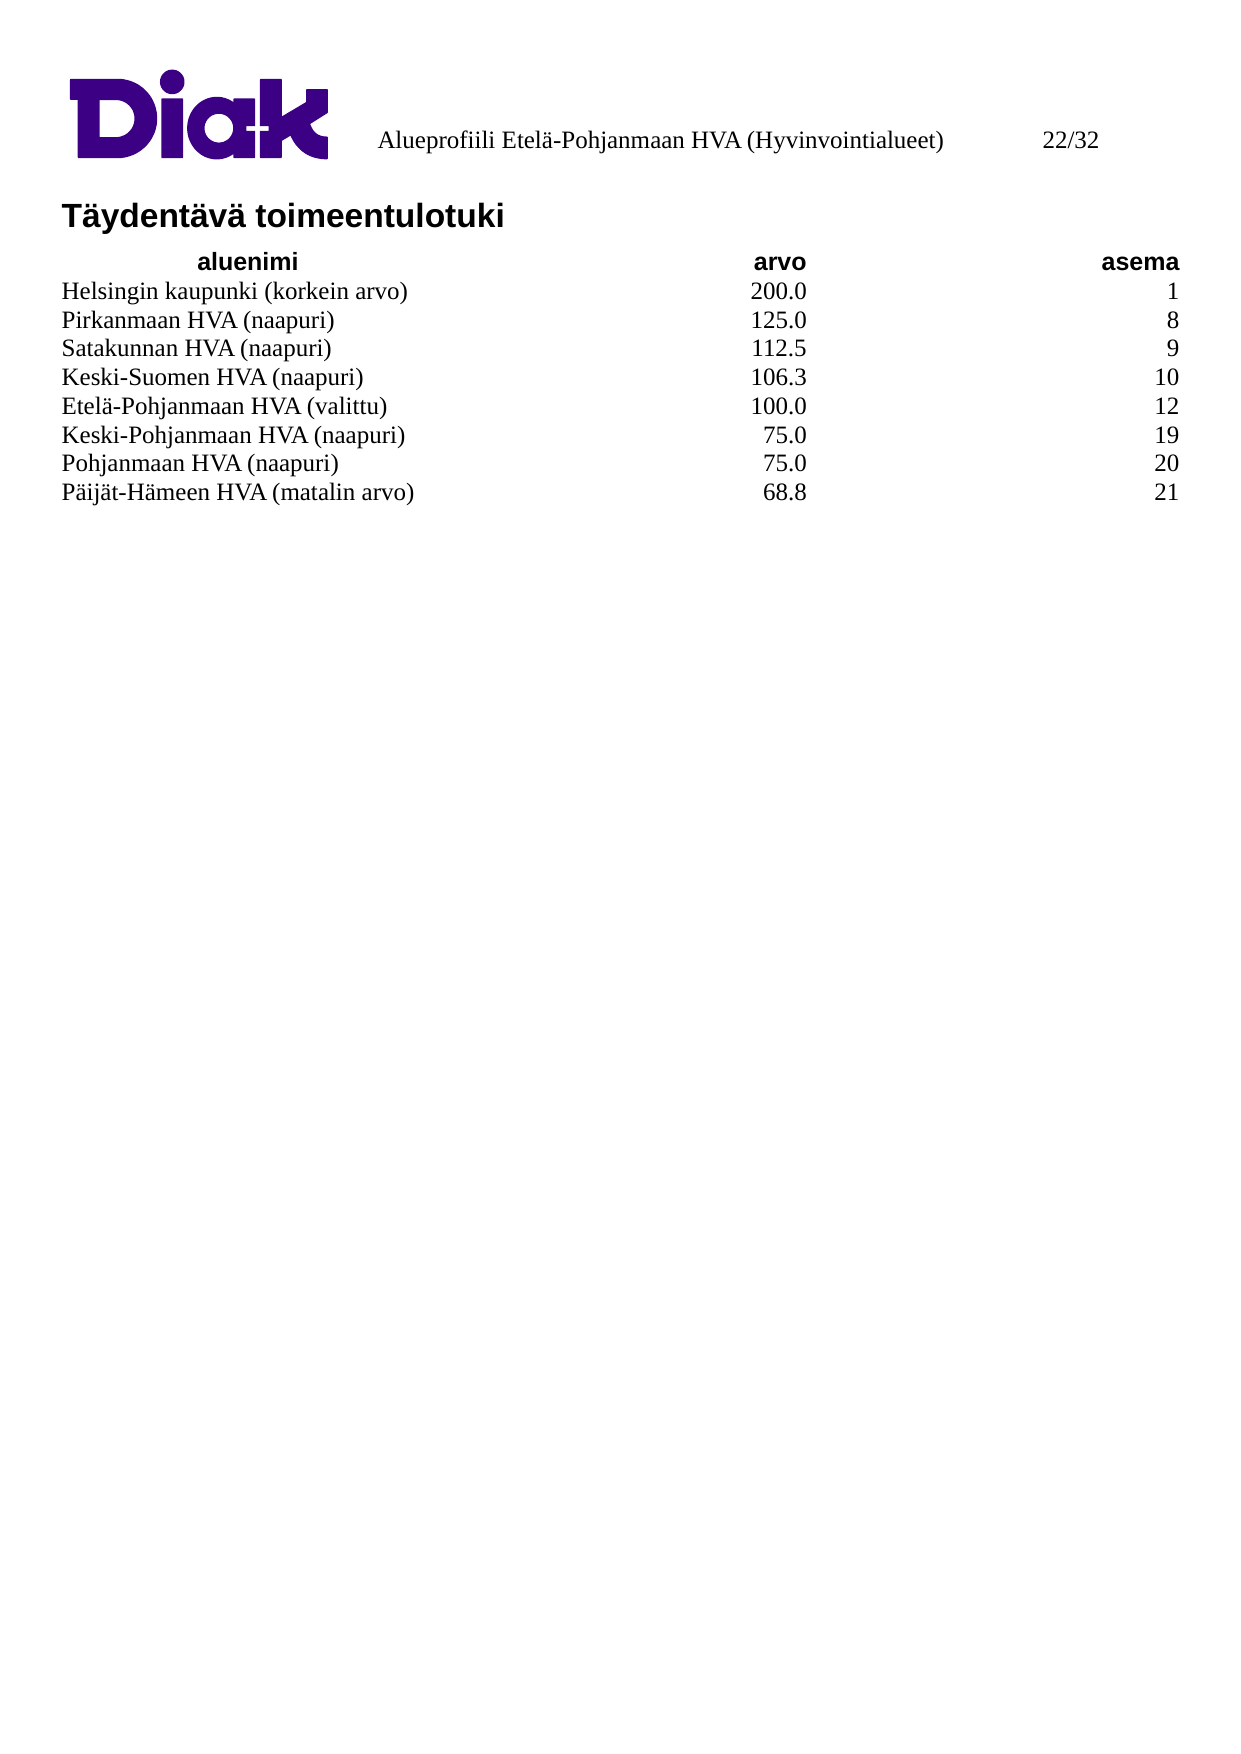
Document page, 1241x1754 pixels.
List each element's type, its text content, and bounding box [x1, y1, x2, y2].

table_cell Keski-Suomen HVA (naapuri) [61, 362, 434, 391]
table_cell 8 [806, 305, 1179, 333]
table_cell Pohjanmaan HVA (naapuri) [61, 449, 434, 477]
table_cell Päijät-Hämeen HVA (matalin arvo) [61, 477, 434, 506]
table_header asema [806, 247, 1179, 276]
table_cell 200.0 [434, 276, 806, 305]
table_cell 100.0 [434, 391, 806, 420]
table_cell 125.0 [434, 305, 806, 333]
table_cell 75.0 [434, 420, 806, 448]
table_cell 12 [806, 391, 1179, 420]
table_cell 10 [806, 362, 1179, 391]
subtitle Täydentävä toimeentulotuki [61, 196, 1179, 235]
table_cell 20 [806, 449, 1179, 477]
table_cell 19 [806, 420, 1179, 448]
table_cell 68.8 [434, 477, 806, 506]
table_cell 75.0 [434, 449, 806, 477]
table_cell 9 [806, 334, 1179, 362]
table_header aluenimi [61, 247, 434, 276]
table_cell Satakunnan HVA (naapuri) [61, 334, 434, 362]
table_cell Keski-Pohjanmaan HVA (naapuri) [61, 420, 434, 448]
table_header arvo [434, 247, 806, 276]
table_cell 1 [806, 276, 1179, 305]
table_cell 112.5 [434, 334, 806, 362]
table_cell 21 [806, 477, 1179, 506]
table_cell Pirkanmaan HVA (naapuri) [61, 305, 434, 333]
table_cell 106.3 [434, 362, 806, 391]
table_cell Helsingin kaupunki (korkein arvo) [61, 276, 434, 305]
table_cell Etelä-Pohjanmaan HVA (valittu) [61, 391, 434, 420]
